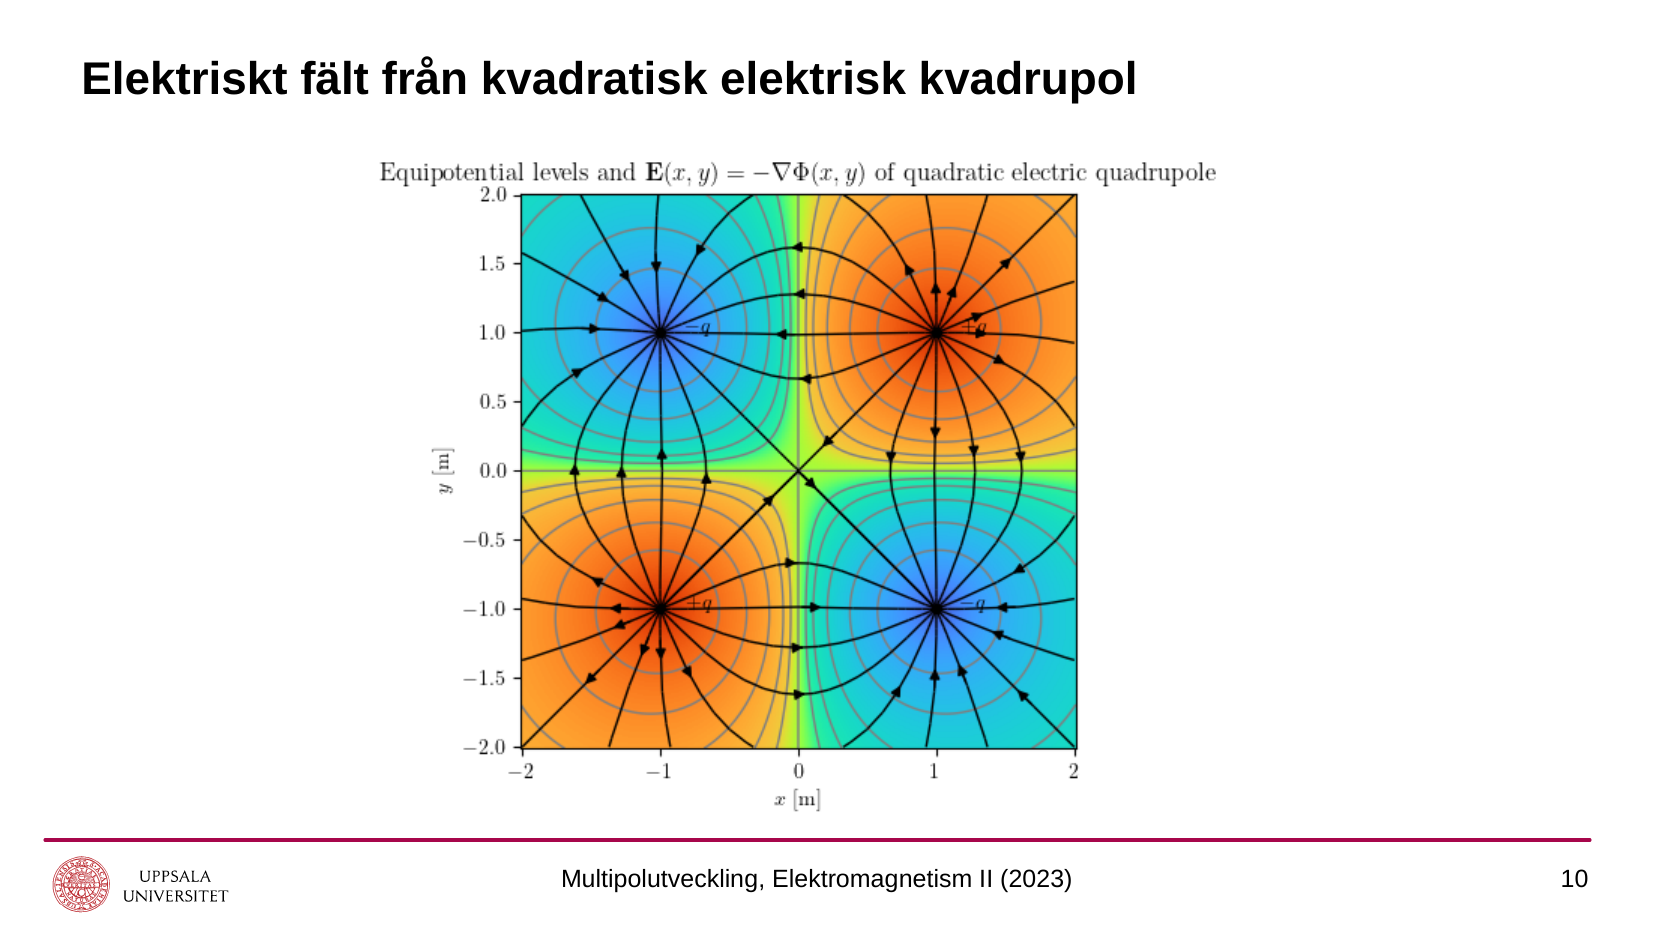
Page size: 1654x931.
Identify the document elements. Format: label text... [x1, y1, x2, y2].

title Elektriskt fält från kvadratisk elektrisk kvadrupol [81, 37, 1570, 121]
picture [45, 847, 250, 919]
picture [306, 107, 1267, 828]
